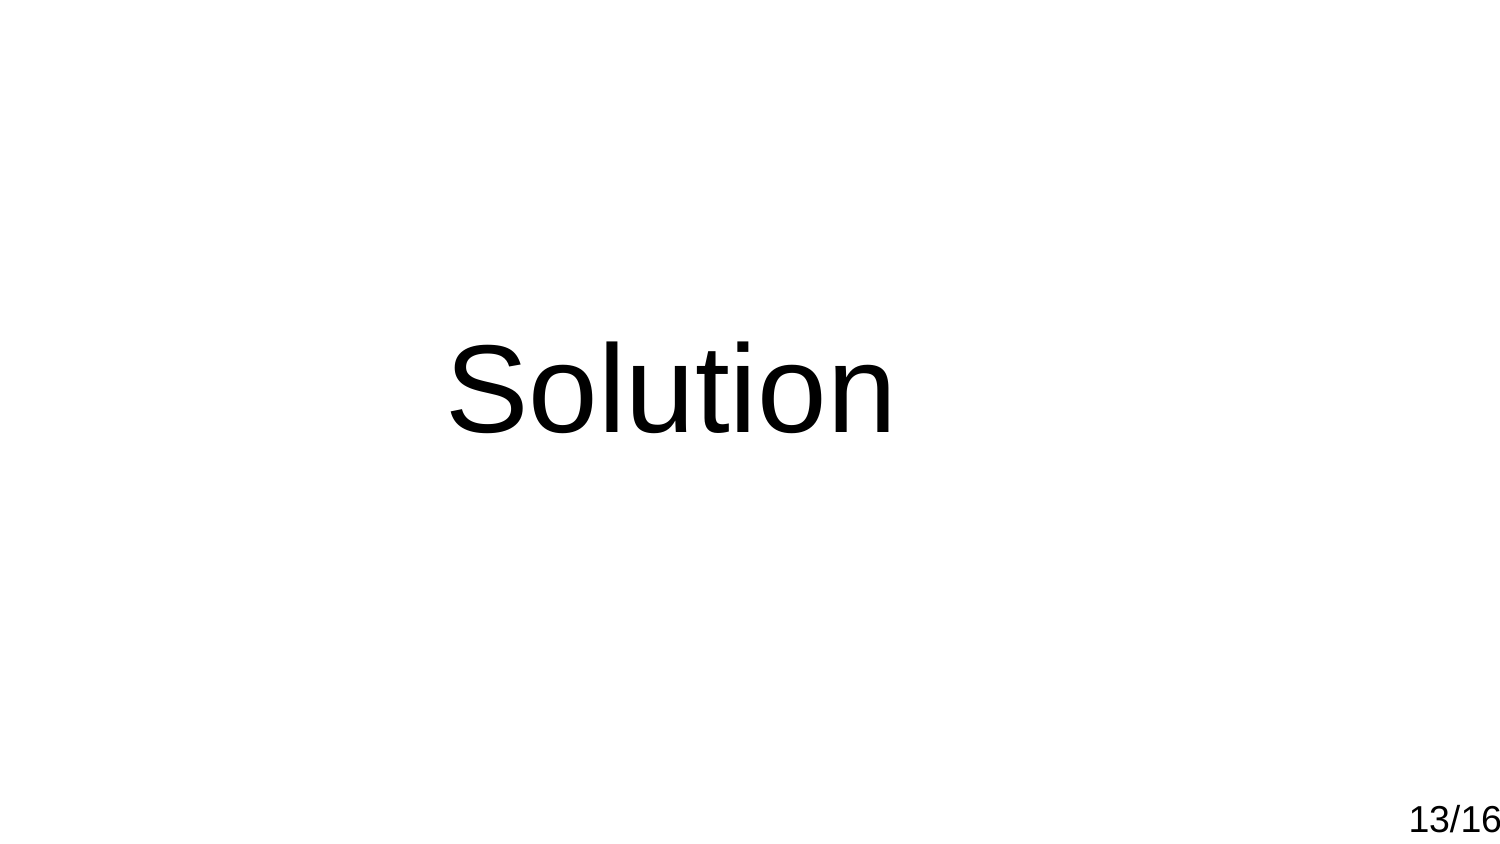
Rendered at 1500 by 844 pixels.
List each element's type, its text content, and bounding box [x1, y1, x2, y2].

text_box 13/16 [1393, 791, 1500, 844]
list Solution [374, 318, 1500, 844]
